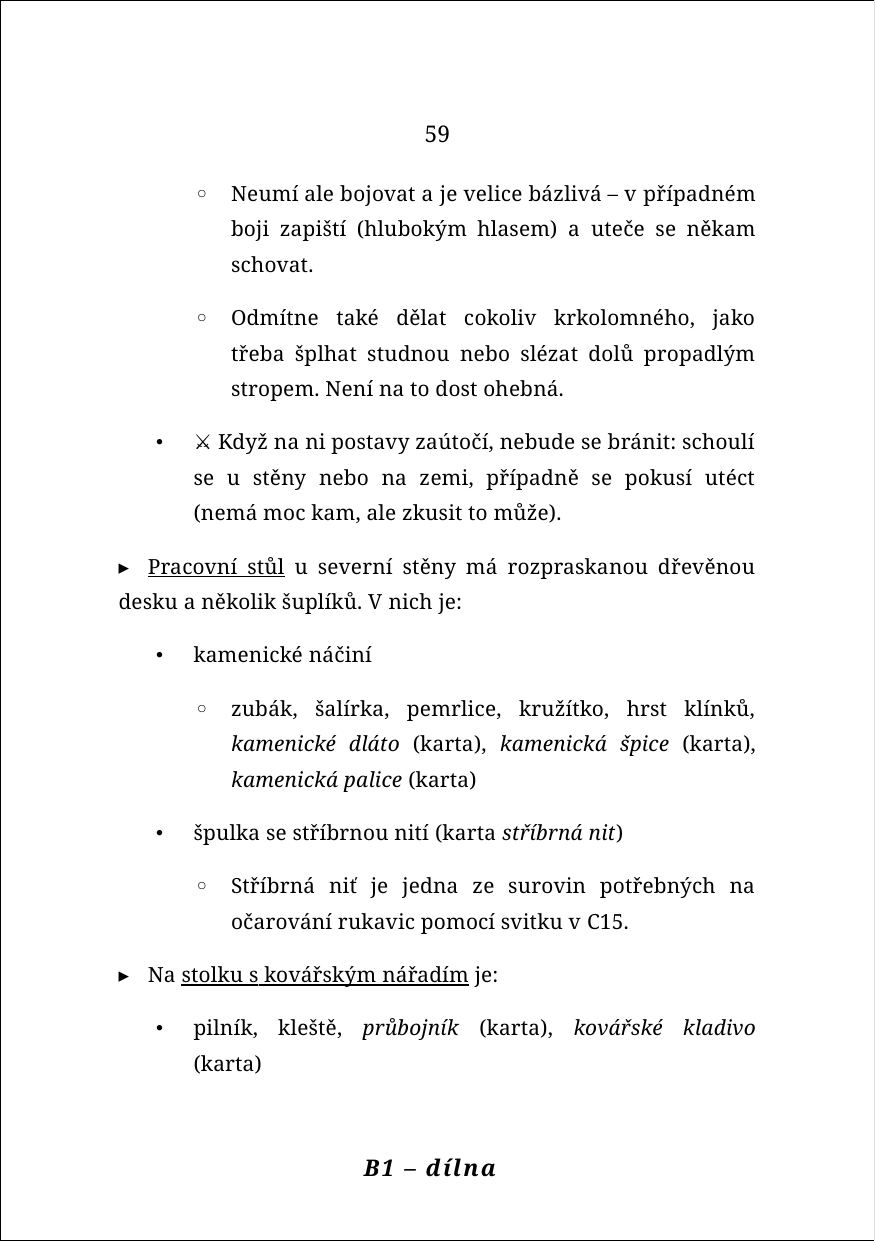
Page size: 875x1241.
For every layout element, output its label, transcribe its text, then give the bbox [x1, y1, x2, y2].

list pilník, kleště, průbojník (karta), kovářské kladivo (karta) [156, 1013, 756, 1077]
list Stříbrná niť je jedna ze surovin potřebných na očarování rukavic pomocí svitku v⁠ C15. [193, 871, 756, 935]
list špulka se stříbrnou nití (karta stříbrná nit) [156, 818, 756, 846]
list kamenické náčiní [156, 641, 756, 669]
list Neumí ale bojovat a⁠ je velice bázlivá – v⁠ případném boji zapiští (hlubokým hlasem) a⁠ uteče se někam schovat. [193, 179, 756, 278]
list zubák, šalírka, pemrlice, kružítko, hrst klínků, kamenické dláto (karta), kamenická špice (karta), kamenická palice (karta) [193, 694, 756, 793]
list ⚔ Když na ni postavy zaútočí, nebude se bránit: schoulí se u⁠ stěny nebo na zemi, případně se pokusí utéct (nemá moc kam, ale zkusit to může). [156, 427, 756, 527]
text ▸ Na stolku s⁠ kovářským nářadím je: [118, 960, 756, 988]
text ▸ Pracovní stůl u⁠ severní stěny má rozpraskanou dřevěnou desku a⁠ několik šuplíků. V⁠ nich je: [118, 552, 756, 616]
list Odmítne také dělat cokoliv krkolomného, jako třeba šplhat studnou nebo slézat dolů propadlým stropem. Není na to dost ohebná. [193, 303, 756, 403]
